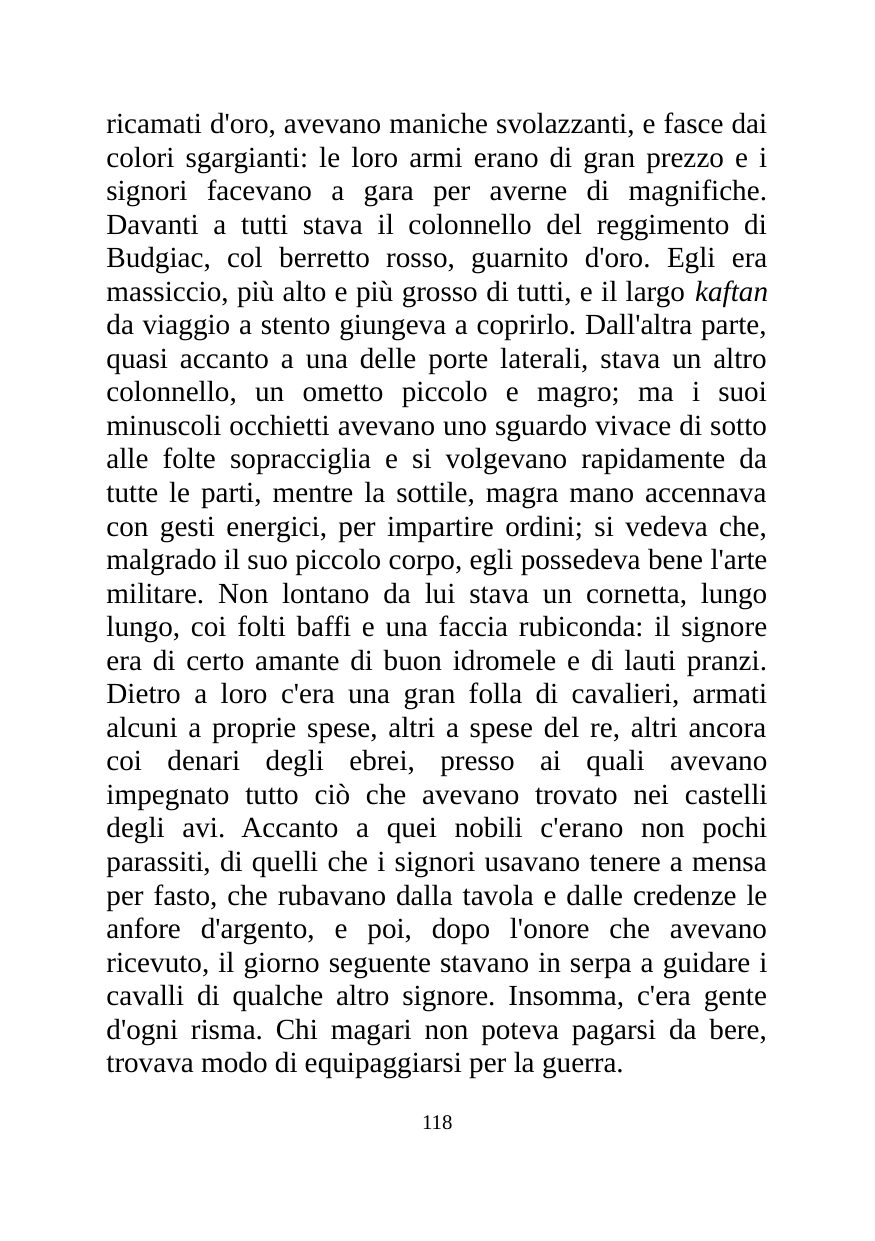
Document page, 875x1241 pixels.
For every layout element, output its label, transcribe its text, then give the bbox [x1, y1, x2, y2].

text ricamati d'oro, avevano maniche svolazzanti, e fasce dai colori sgargianti: le loro armi erano di gran prezzo e i signori facevano a gara per averne di magnifiche. Davanti a tutti stava il colonnello del reggimento di Budgiac, col berretto rosso, guarnito d'oro. Egli era massiccio, più alto e più grosso di tutti, e il largo kaftan da viaggio a stento giungeva a coprirlo. Dall'altra parte, quasi accanto a una delle porte laterali, stava un altro colonnello, un ometto piccolo e magro; ma i suoi minuscoli occhietti avevano uno sguardo vivace di sotto alle folte sopracciglia e si volgevano rapidamente da tutte le parti, mentre la sottile, magra mano accennava con gesti energici, per impartire ordini; si vedeva che, malgrado il suo piccolo corpo, egli possedeva bene l'arte militare. Non lontano da lui stava un cornetta, lungo lungo, coi folti baffi e una faccia rubiconda: il signore era di certo amante di buon idromele e di lauti pranzi. Dietro a loro c'era una gran folla di cavalieri, armati alcuni a proprie spese, altri a spese del re, altri ancora coi denari degli ebrei, presso ai quali avevano impegnato tutto ciò che avevano trovato nei castelli degli avi. Accanto a quei nobili c'erano non pochi parassiti, di quelli che i signori usavano tenere a mensa per fasto, che rubavano dalla tavola e dalle credenze le anfore d'argento, e poi, dopo l'onore che avevano ricevuto, il giorno seguente stavano in serpa a guidare i cavalli di qualche altro signore. Insomma, c'era gente d'ogni risma. Chi magari non poteva pagarsi da bere, trovava modo di equipaggiarsi per la guerra. [106, 106, 768, 1079]
